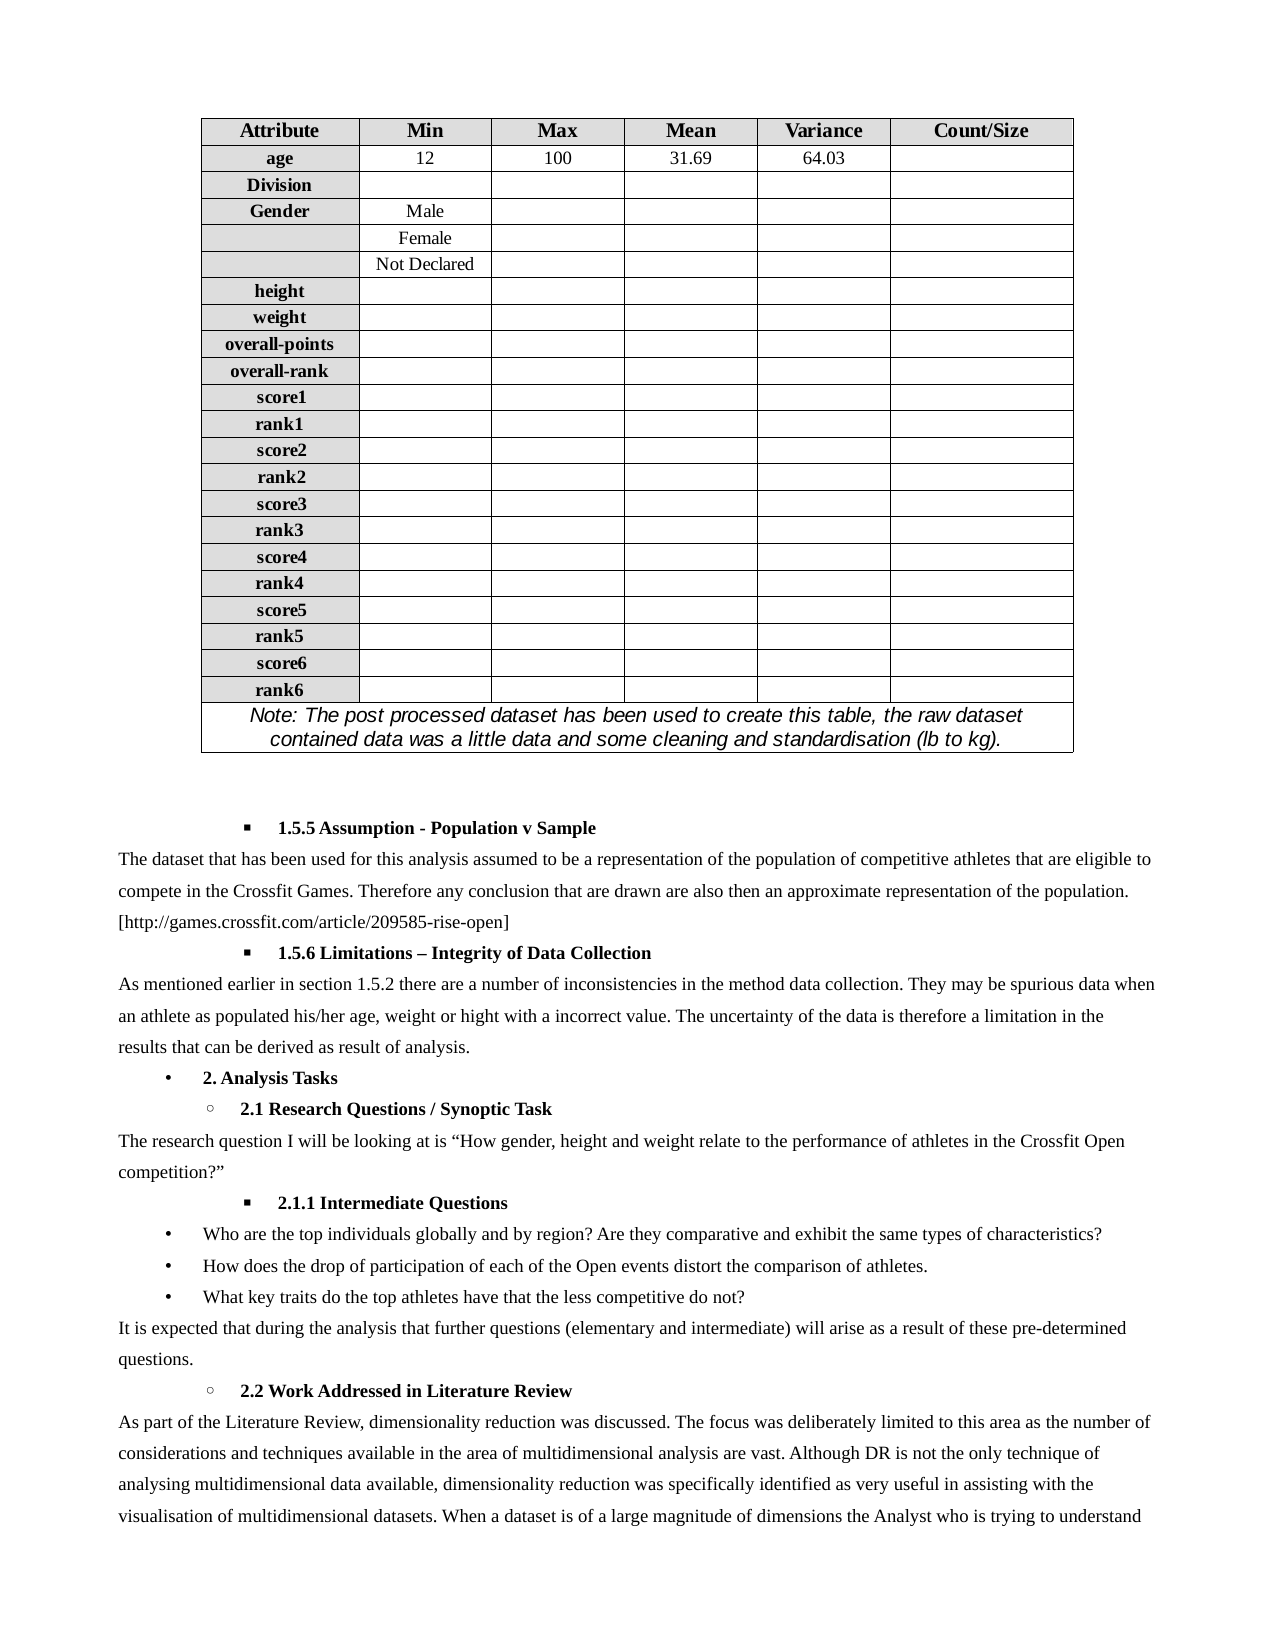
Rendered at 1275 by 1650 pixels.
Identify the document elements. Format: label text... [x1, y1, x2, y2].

list What key traits do the top athletes have that the less competitive do not? [165, 1276, 1157, 1307]
list How does the drop of participation of each of the Open events distort the comparison of athletes. [165, 1245, 1157, 1276]
list Who are the top individuals globally and by region? Are they comparative and exhibit the same types of characteristics? [165, 1213, 1157, 1245]
list 1.5.5 Assumption - Population v Sample [240, 807, 1157, 838]
text It is expected that during the analysis that further questions (elementary and intermediate) will arise as a result of these pre-determined questions. [118, 1307, 1157, 1370]
text The research question I will be looking at is “How gender, height and weight relate to the performance of athletes in the Crossfit Open competition?” [118, 1120, 1157, 1182]
text As mentioned earlier in section 1.5.2 there are a number of inconsistencies in the method data collection. They may be spurious data when an athlete as populated his/her age, weight or hight with a incorrect value. The uncertainty of the data is therefore a limitation in the results that can be derived as result of analysis. [118, 963, 1157, 1057]
text As part of the Literature Review, dimensionality reduction was discussed. The focus was deliberately limited to this area as the number of considerations and techniques available in the area of multidimensional analysis are vast. Although DR is not the only technique of analysing multidimensional data available, dimensionality reduction was specifically identified as very useful in assisting with the visualisation of multidimensional datasets. When a dataset is of a large magnitude of dimensions the Analyst who is trying to understand [118, 1401, 1157, 1526]
text The dataset that has been used for this analysis assumed to be a representation of the population of competitive athletes that are eligible to compete in the Crossfit Games. Therefore any conclusion that are drawn are also then an approximate representation of the population. [http://games.crossfit.com/article/209585-rise-open] [118, 838, 1157, 932]
list 1.5.6 Limitations – Integrity of Data Collection [240, 932, 1157, 963]
list 2. Analysis Tasks [165, 1057, 1157, 1088]
list 2.1 Research Questions / Synoptic Task [203, 1088, 1157, 1120]
list 2.2 Work Addressed in Literature Review [203, 1370, 1157, 1401]
list 2.1.1 Intermediate Questions [240, 1182, 1157, 1213]
